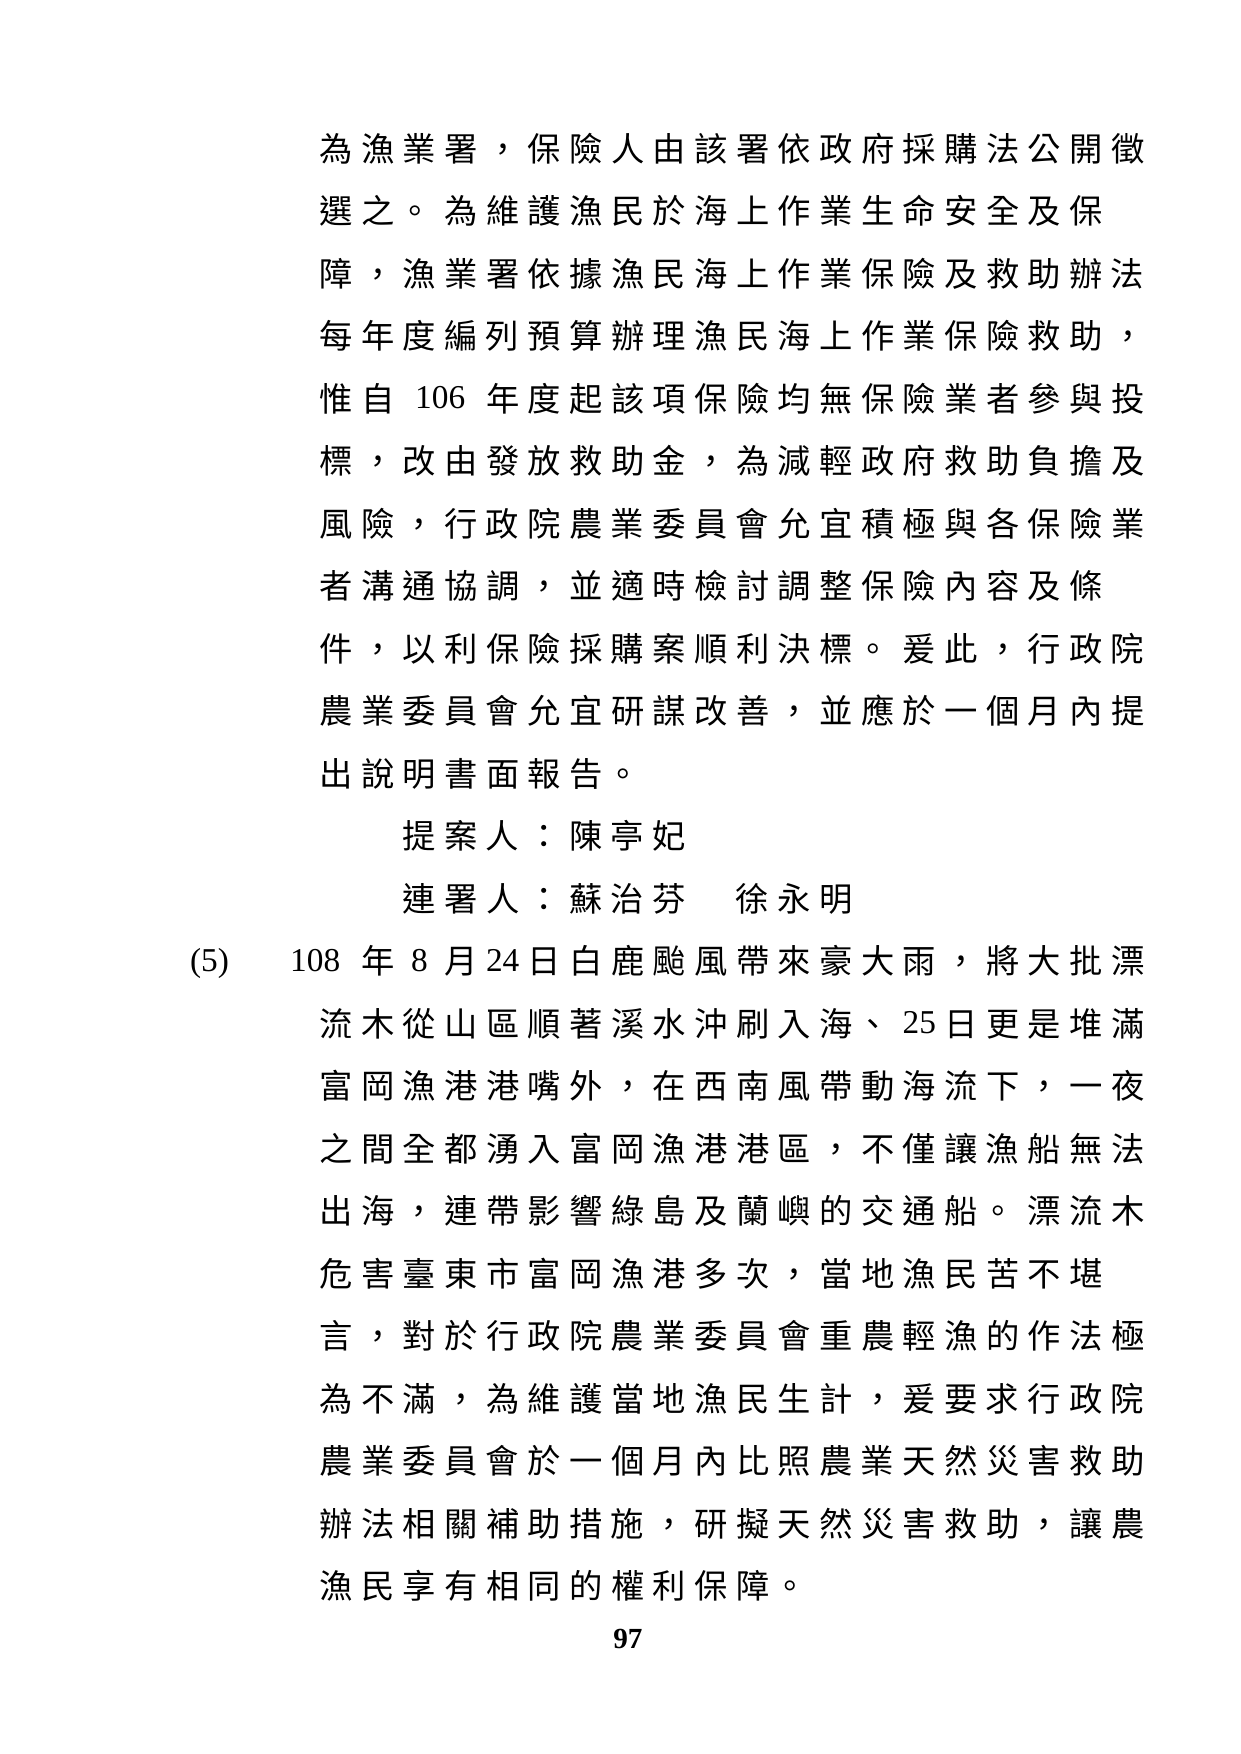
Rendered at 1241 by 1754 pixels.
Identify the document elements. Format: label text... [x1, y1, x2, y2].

text 提案人：陳亭妃 [384, 792, 1044, 855]
list 108年8月24日白鹿颱風帶來豪大雨，將大批漂流木從山區順著溪水沖刷入海、25日更是堆滿富岡漁港港嘴外，在西南風帶動海流下，一夜之間全都湧入富岡漁港港區，不僅讓漁船無法出海，連帶影響綠島及蘭嶼的交通船。漂流木危害臺東市富岡漁港多次，當地漁民苦不堪言，對於行政院農業委員會重農輕漁的作法極為不滿，為維護當地漁民生計，爰要求行政院農業委員會於一個月內比照農業天然災害救助辦法相關補助措施，研擬天然災害救助，讓農漁民享有相同的權利保障。 [166, 917, 1148, 1605]
list 為漁業署，保險人由該署依政府採購法公開徵選之。為維護漁民於海上作業生命安全及保障，漁業署依據漁民海上作業保險及救助辦法每年度編列預算辦理漁民海上作業保險救助，惟自106年度起該項保險均無保險業者參與投標，改由發放救助金，為減輕政府救助負擔及風險，行政院農業委員會允宜積極與各保險業者溝通協調，並適時檢討調整保險內容及條件，以利保險採購案順利決標。爰此，行政院農業委員會允宜研謀改善，並應於一個月內提出說明書面報告。 [166, 105, 1148, 792]
text 連署人：蘇治芬 徐永明 [384, 855, 1044, 917]
